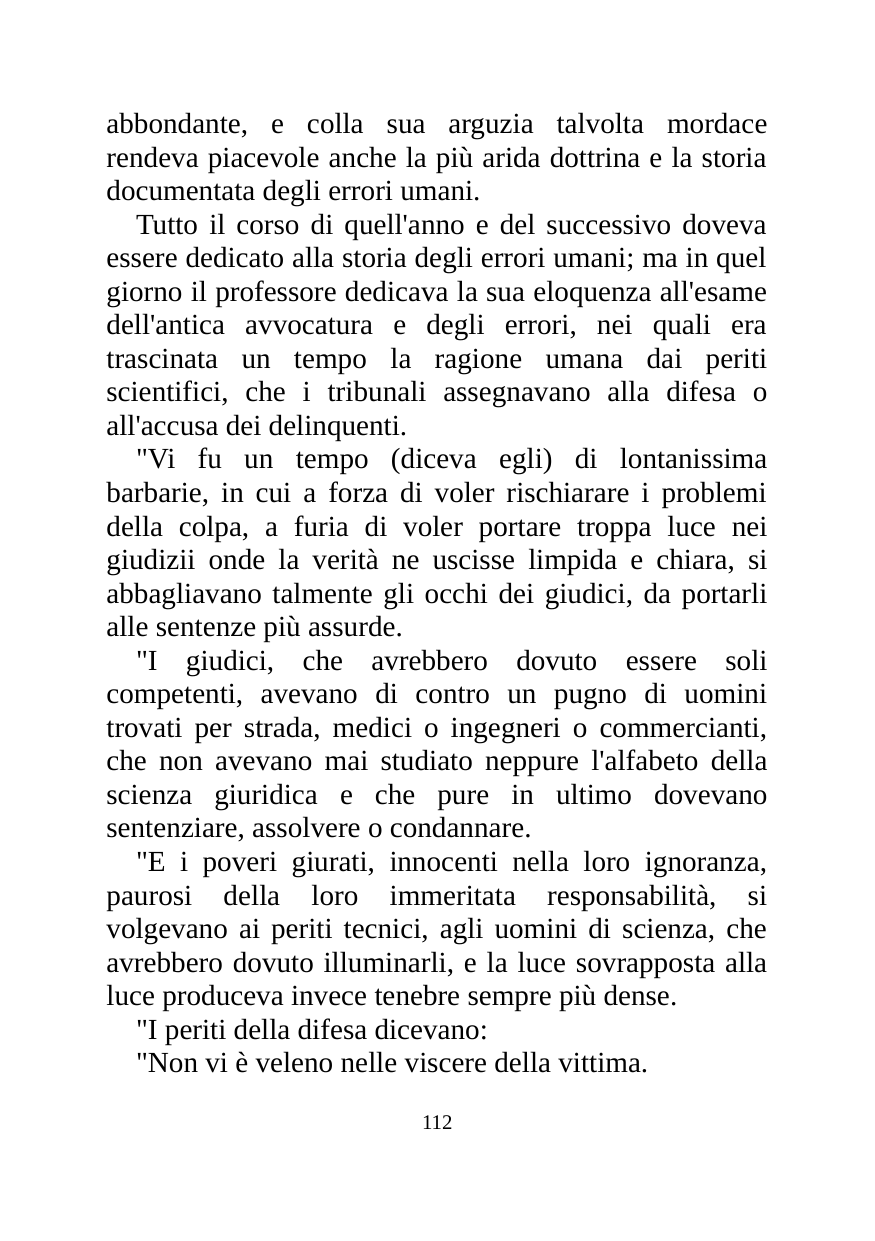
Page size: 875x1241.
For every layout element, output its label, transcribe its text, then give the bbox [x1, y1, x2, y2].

text "I giudici, che avrebbero dovuto essere soli competenti, avevano di contro un pugno di uomini trovati per strada, medici o ingegneri o commercianti, che non avevano mai studiato neppure l'alfabeto della scienza giuridica e che pure in ultimo dovevano sentenziare, assolvere o condannare. [106, 643, 768, 844]
text "E i poveri giurati, innocenti nella loro ignoranza, paurosi della loro immeritata responsabilità, si volgevano ai periti tecnici, agli uomini di scienza, che avrebbero dovuto illuminarli, e la luce sovrapposta alla luce produceva invece tenebre sempre più dense. [106, 844, 768, 1012]
text "Vi fu un tempo (diceva egli) di lontanissima barbarie, in cui a forza di voler rischiarare i problemi della colpa, a furia di voler portare troppa luce nei giudizii onde la verità ne uscisse limpida e chiara, si abbagliavano talmente gli occhi dei giudici, da portarli alle sentenze più assurde. [106, 442, 768, 643]
text Tutto il corso di quell'anno e del successivo doveva essere dedicato alla storia degli errori umani; ma in quel giorno il professore dedicava la sua eloquenza all'esame dell'antica avvocatura e degli errori, nei quali era trascinata un tempo la ragione umana dai periti scientifici, che i tribunali assegnavano alla difesa o all'accusa dei delinquenti. [106, 207, 768, 442]
text "I periti della difesa dicevano: [106, 1012, 768, 1045]
text "Non vi è veleno nelle viscere della vittima. [106, 1045, 768, 1079]
text abbondante, e colla sua arguzia talvolta mordace rendeva piacevole anche la più arida dottrina e la storia documentata degli errori umani. [106, 106, 768, 207]
